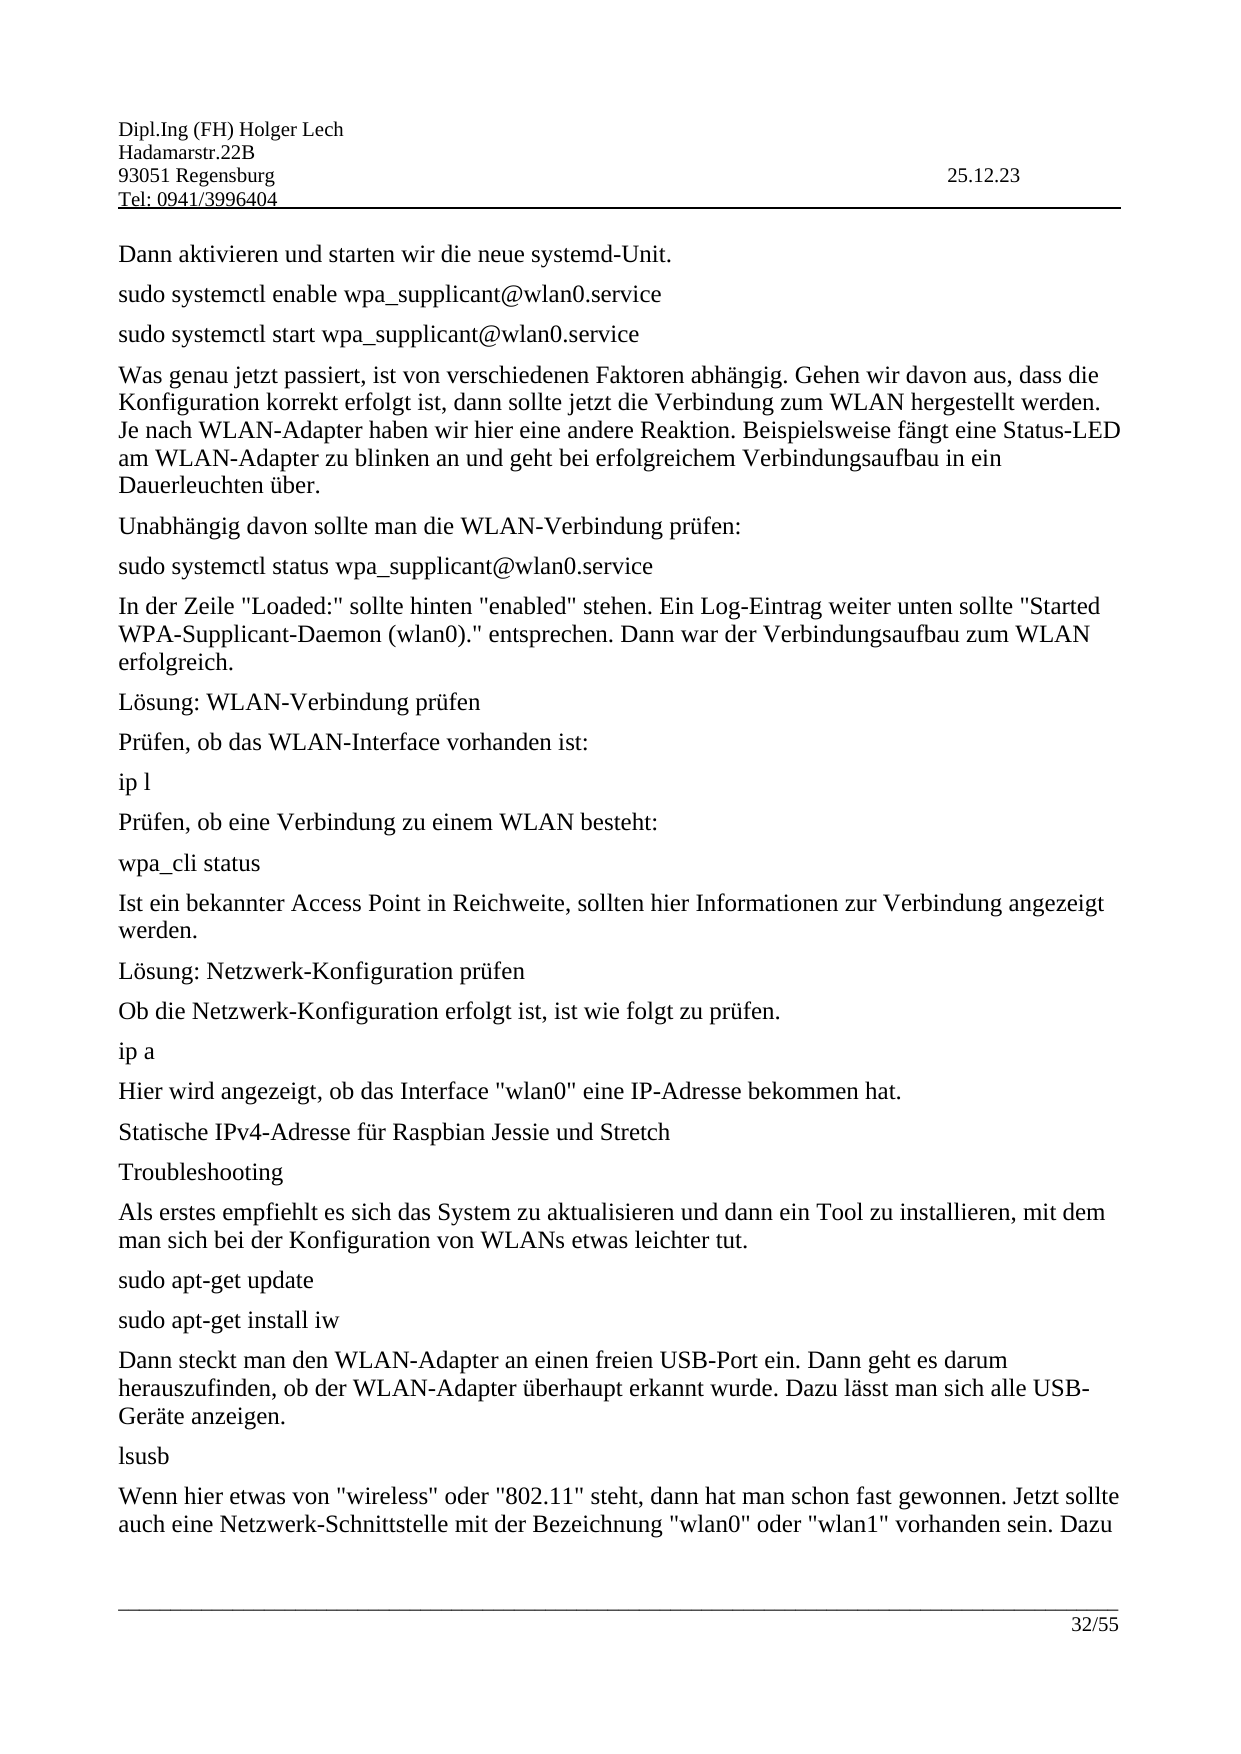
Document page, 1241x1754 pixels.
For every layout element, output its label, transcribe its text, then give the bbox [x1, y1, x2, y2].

text ip l [118, 768, 1122, 796]
text Statische IPv4-Adresse für Raspbian Jessie und Stretch [118, 1118, 1122, 1145]
text Unabhängig davon sollte man die WLAN-Verbindung prüfen: [118, 512, 1122, 539]
text ip a [118, 1037, 1122, 1065]
text lsusb [118, 1442, 1122, 1470]
text wpa_cli status [118, 849, 1122, 876]
text sudo apt-get update [118, 1266, 1122, 1294]
text sudo systemctl enable wpa_supplicant@wlan0.service [118, 280, 1122, 308]
text Hier wird angezeigt, ob das Interface "wlan0" eine IP-Adresse bekommen hat. [118, 1077, 1122, 1105]
text Troubleshooting [118, 1158, 1122, 1186]
text Lösung: Netzwerk-Konfiguration prüfen [118, 957, 1122, 984]
text Prüfen, ob das WLAN-Interface vorhanden ist: [118, 728, 1122, 756]
text Dann aktivieren und starten wir die neue systemd-Unit. [118, 240, 1122, 268]
text Lösung: WLAN-Verbindung prüfen [118, 688, 1122, 716]
text Dann steckt man den WLAN-Adapter an einen freien USB-Port ein. Dann geht es darum herauszufinden, ob der WLAN-Adapter überhaupt erkannt wurde. Dazu lässt man sich alle USB-Geräte anzeigen. [118, 1346, 1122, 1429]
text Ob die Netzwerk-Konfiguration erfolgt ist, ist wie folgt zu prüfen. [118, 997, 1122, 1025]
text sudo apt-get install iw [118, 1306, 1122, 1334]
text sudo systemctl start wpa_supplicant@wlan0.service [118, 321, 1122, 348]
text Prüfen, ob eine Verbindung zu einem WLAN besteht: [118, 808, 1122, 836]
text Ist ein bekannter Access Point in Reichweite, sollten hier Informationen zur Verbindung angezeigt werden. [118, 889, 1122, 944]
text Was genau jetzt passiert, ist von verschiedenen Faktoren abhängig. Gehen wir davon aus, dass die Konfiguration korrekt erfolgt ist, dann sollte jetzt die Verbindung zum WLAN hergestellt werden. Je nach WLAN-Adapter haben wir hier eine andere Reaktion. Beispielsweise fängt eine Status-LED am WLAN-Adapter zu blinken an und geht bei erfolgreichem Verbindungsaufbau in ein Dauerleuchten über. [118, 361, 1122, 499]
text In der Zeile "Loaded:" sollte hinten "enabled" stehen. Ein Log-Eintrag weiter unten sollte "Started WPA-Supplicant-Daemon (wlan0)." entsprechen. Dann war der Verbindungsaufbau zum WLAN erfolgreich. [118, 592, 1122, 675]
text sudo systemctl status wpa_supplicant@wlan0.service [118, 552, 1122, 580]
text Wenn hier etwas von "wireless" oder "802.11" steht, dann hat man schon fast gewonnen. Jetzt sollte auch eine Netzwerk-Schnittstelle mit der Bezeichnung "wlan0" oder "wlan1" vorhanden sein. Dazu [118, 1482, 1122, 1538]
text Als erstes empfiehlt es sich das System zu aktualisieren und dann ein Tool zu installieren, mit dem man sich bei der Konfiguration von WLANs etwas leichter tut. [118, 1198, 1122, 1253]
